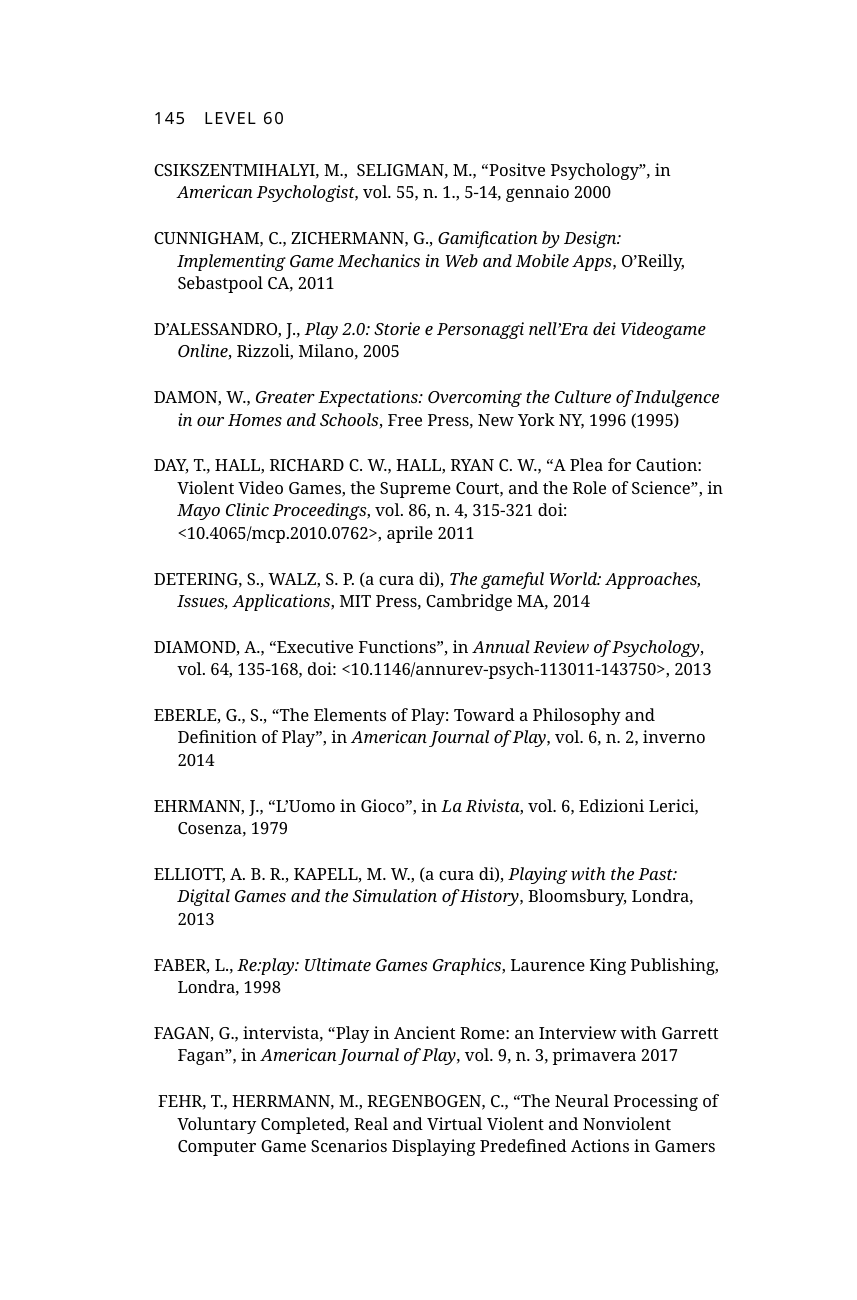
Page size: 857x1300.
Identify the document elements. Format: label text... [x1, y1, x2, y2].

text EHRMANN, J., “L’Uomo in Gioco”, in La Rivista, vol. 6, Edizioni Lerici, Cosenza, 1979 [153, 794, 732, 840]
text D’ALESSANDRO, J., Play 2.0: Storie e Personaggi nell’Era dei Videogame Online, Rizzoli, Milano, 2005 [153, 317, 732, 363]
text EBERLE, G., S., “The Elements of Play: Toward a Philosophy and Definition of Play”, in American Journal of Play, vol. 6, n. 2, inverno 2014 [153, 703, 732, 772]
text DIAMOND, A., “Executive Functions”, in Annual Review of Psychology, vol. 64, 135-168, doi: <10.1146/annurev-psych-113011-143750>, 2013 [153, 635, 732, 681]
text ELLIOTT, A. B. R., KAPELL, M. W., (a cura di), Playing with the Past: Digital Games and the Simulation of History, Bloomsbury, Londra, 2013 [153, 862, 732, 931]
text DAY, T., HALL, RICHARD C. W., HALL, RYAN C. W., “A Plea for Caution: Violent Video Games, the Supreme Court, and the Role of Science”, in Mayo Clinic Proceedings, vol. 86, n. 4, 315-321 doi: <10.4065/mcp.2010.0762>, aprile 2011 [153, 454, 732, 544]
text FAGAN, G., intervista, “Play in Ancient Rome: an Interview with Garrett Fagan”, in American Journal of Play, vol. 9, n. 3, primavera 2017 [153, 1021, 732, 1067]
text DAMON, W., Greater Expectations: Overcoming the Culture of Indulgence in our Homes and Schools, Free Press, New York NY, 1996 (1995) [153, 386, 732, 431]
text CSIKSZENTMIHALYI, M., SELIGMAN, M., “Positve Psychology”, in American Psychologist, vol. 55, n. 1., 5-14, gennaio 2000 [153, 158, 732, 204]
text FEHR, T., HERRMANN, M., REGENBOGEN, C., “The Neural Processing of Voluntary Completed, Real and Virtual Violent and Nonviolent Computer Game Scenarios Displaying Predefined Actions in Gamers [153, 1089, 732, 1158]
text FABER, L., Re:play: Ultimate Games Graphics, Laurence King Publishing, Londra, 1998 [153, 953, 732, 999]
text CUNNIGHAM, C., ZICHERMANN, G., Gamification by Design: Implementing Game Mechanics in Web and Mobile Apps, O’Reilly, Sebastpool CA, 2011 [153, 227, 732, 295]
text DETERING, S., WALZ, S. P. (a cura di), The gameful World: Approaches, Issues, Applications, MIT Press, Cambridge MA, 2014 [153, 567, 732, 613]
